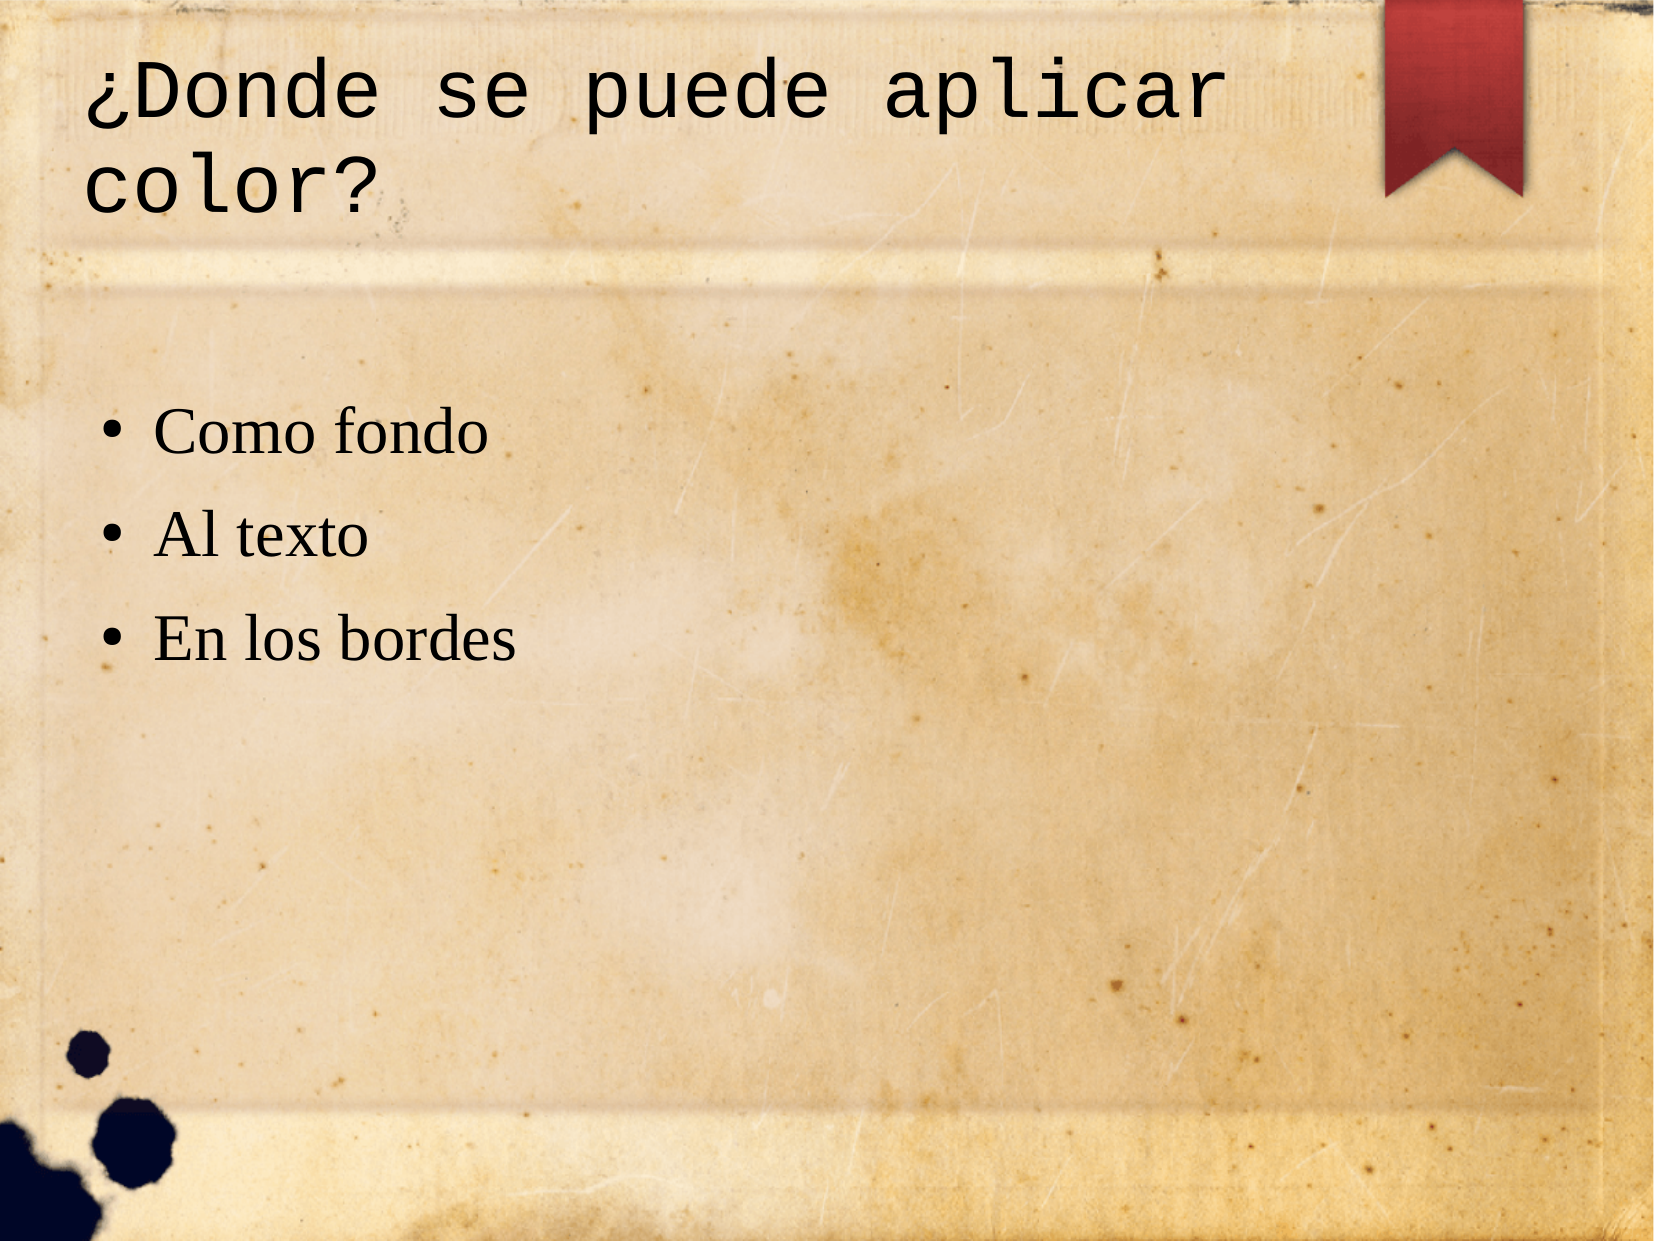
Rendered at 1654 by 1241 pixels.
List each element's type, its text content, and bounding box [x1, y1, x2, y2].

title ¿Donde se puede aplicar color? [82, 48, 1347, 238]
picture [0, 0, 1654, 1241]
list Como fondo Al texto En los bordes [82, 290, 1538, 1010]
